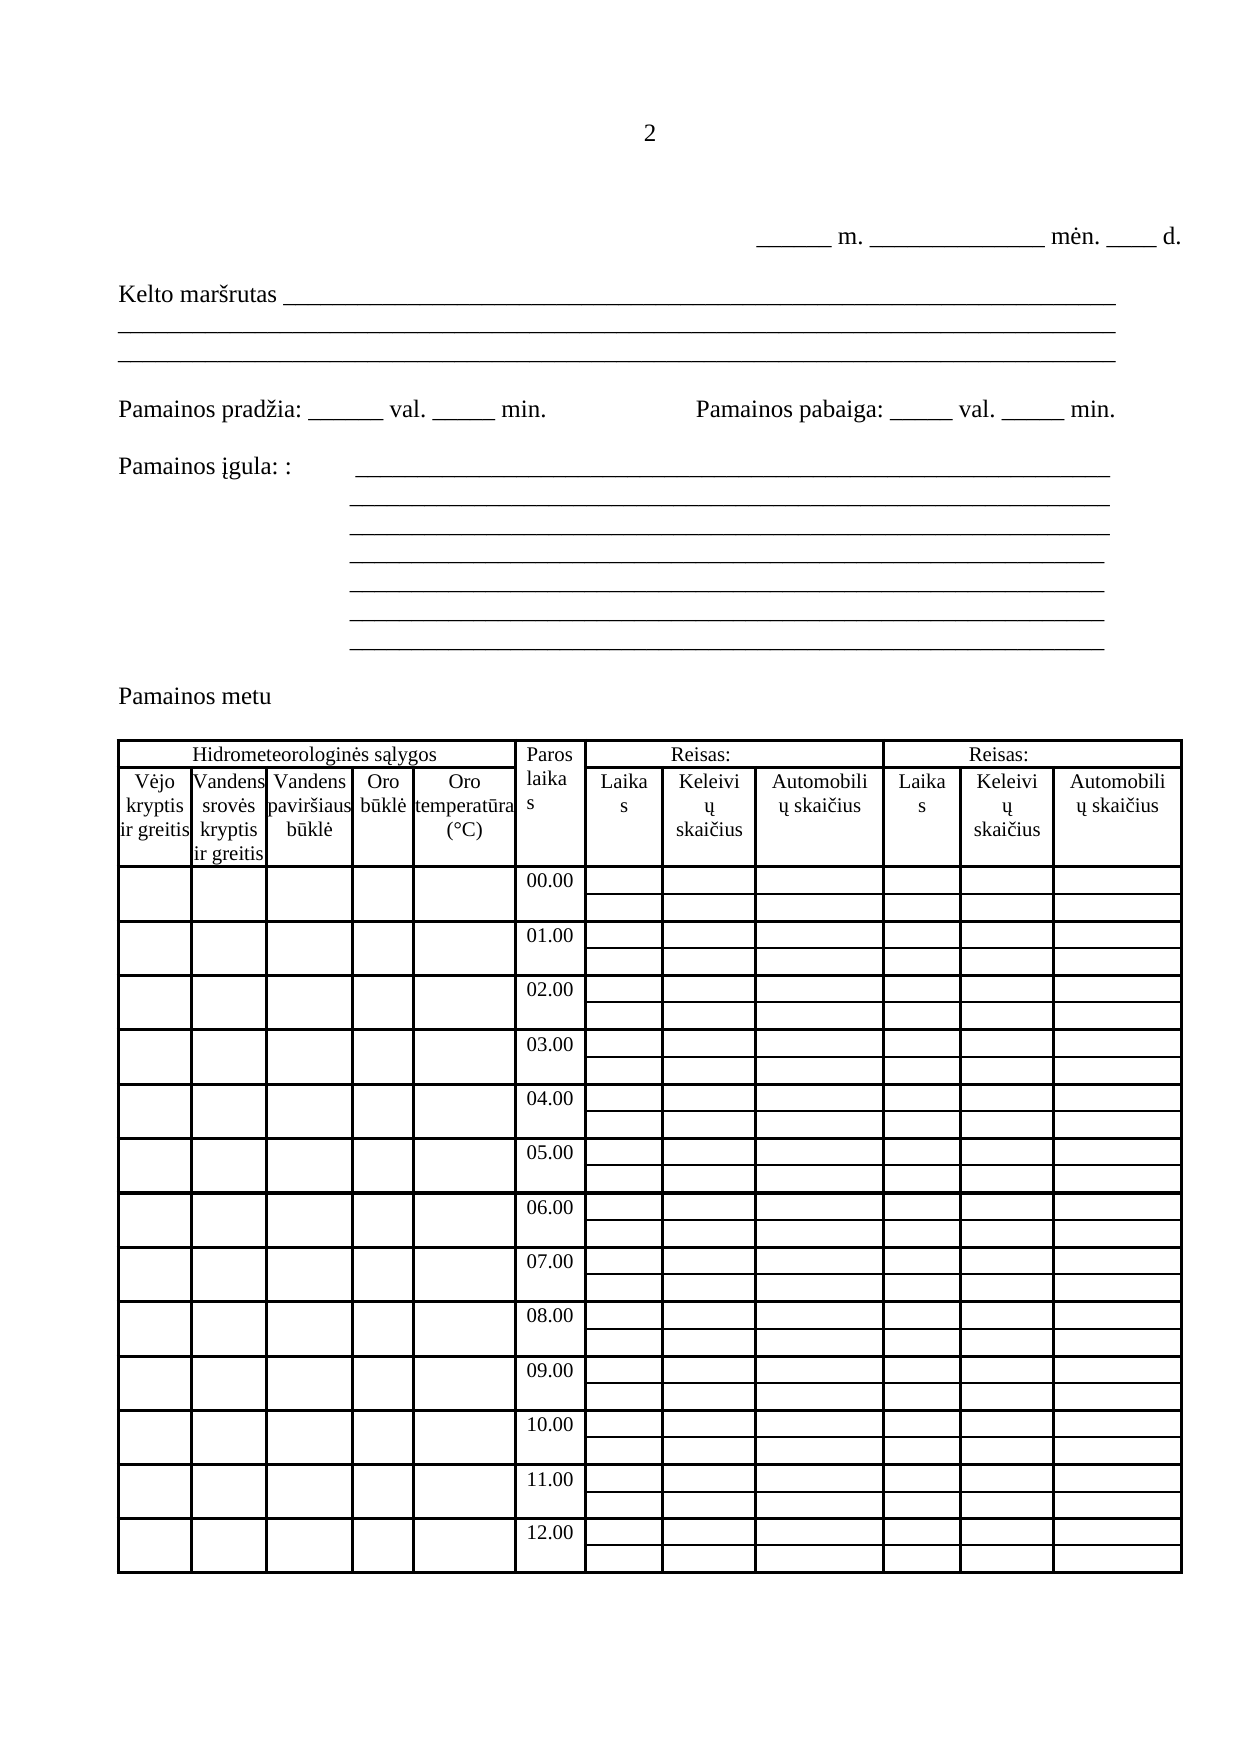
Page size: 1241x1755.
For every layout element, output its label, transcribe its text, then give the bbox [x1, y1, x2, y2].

table_cell [757, 1249, 882, 1273]
table_cell [268, 1358, 351, 1409]
table_cell 03.00 [517, 1031, 584, 1083]
table_cell [962, 923, 1052, 947]
table_cell [961, 1574, 1054, 1598]
text Pamainos metu [118, 681, 1181, 710]
table_cell [587, 1058, 661, 1083]
table_cell [664, 1493, 754, 1517]
table_cell [193, 977, 265, 1028]
table_cell [664, 1058, 754, 1083]
table_cell [962, 1140, 1052, 1164]
table_cell [268, 1303, 351, 1354]
table_cell [1055, 1221, 1180, 1246]
table_cell [193, 1358, 265, 1409]
table_cell [354, 1195, 412, 1246]
table_cell 06.00 [517, 1195, 584, 1246]
table_cell 01.00 [517, 923, 584, 974]
table_cell [757, 1466, 882, 1491]
table_cell [120, 923, 190, 974]
table_cell [415, 1140, 514, 1191]
table_cell [885, 1438, 959, 1463]
table_cell [120, 977, 190, 1028]
table_cell [962, 1520, 1052, 1544]
table_cell [587, 1438, 661, 1463]
table_cell Vėjo kryptis ir greitis [120, 769, 190, 865]
table_cell [962, 1112, 1052, 1137]
table_cell [587, 868, 661, 892]
table_cell [664, 977, 754, 1001]
table_cell [120, 1466, 190, 1517]
table_cell [885, 1412, 959, 1436]
table_cell [193, 1249, 265, 1300]
table_cell [415, 1303, 514, 1354]
table_cell [757, 1303, 882, 1327]
table_cell [885, 1330, 959, 1354]
table_cell [1055, 1303, 1180, 1327]
table_cell [757, 1330, 882, 1354]
table_cell [1055, 895, 1180, 919]
table_cell [664, 1003, 754, 1028]
table_cell [415, 1249, 514, 1300]
table_header Reisas: [885, 742, 1180, 766]
table_cell [1055, 1358, 1180, 1382]
table_cell [664, 1166, 754, 1191]
table_cell [962, 949, 1052, 974]
table_cell [193, 1195, 265, 1246]
table_cell [120, 1140, 190, 1191]
table_cell [757, 1031, 882, 1056]
table_cell Vandens paviršiaus būklė [268, 769, 351, 865]
table_cell [268, 923, 351, 974]
table_cell 11.00 [517, 1466, 584, 1517]
table_cell 02.00 [517, 977, 584, 1028]
table_cell [962, 1275, 1052, 1300]
table_cell [664, 1358, 754, 1382]
table_cell [587, 923, 661, 947]
table_cell [885, 949, 959, 974]
table_cell [757, 1384, 882, 1409]
table_cell [962, 1493, 1052, 1517]
table_cell [193, 1086, 265, 1137]
table_cell [120, 1412, 190, 1463]
table_cell [268, 1249, 351, 1300]
table_cell Oro temperatūra (°C) [415, 769, 514, 865]
table_cell [354, 1358, 412, 1409]
table_cell [664, 895, 754, 919]
table_cell [1055, 1466, 1180, 1491]
table_cell Keleivių skaičius [664, 769, 754, 865]
table_cell [120, 1520, 190, 1571]
table_cell [885, 1058, 959, 1083]
table_cell [268, 1031, 351, 1083]
text ______ m. ______________ mėn. ____ d. [118, 221, 1181, 250]
table_cell 10.00 [517, 1412, 584, 1463]
table_cell [118, 1574, 191, 1598]
table_cell Laikas [587, 769, 661, 865]
table_cell [757, 1166, 882, 1191]
table_cell [1055, 949, 1180, 974]
table_cell [415, 977, 514, 1028]
table_cell [268, 977, 351, 1028]
table_cell [664, 1546, 754, 1571]
table_cell [962, 1195, 1052, 1219]
table_cell [663, 1574, 756, 1598]
table_cell [120, 1086, 190, 1137]
table_cell [193, 1031, 265, 1083]
table_cell [1055, 1438, 1180, 1463]
table_cell [415, 868, 514, 919]
table_cell [268, 1466, 351, 1517]
table_cell Vandens srovės kryptis ir greitis [193, 769, 265, 865]
table_cell [1055, 1384, 1180, 1409]
table_cell [1055, 868, 1180, 892]
table_cell [1054, 1574, 1181, 1598]
table_cell [587, 1166, 661, 1191]
table_cell [1055, 1140, 1180, 1164]
table_cell [268, 1140, 351, 1191]
table_cell [587, 1520, 661, 1544]
table_cell [885, 868, 959, 892]
table_cell [962, 1086, 1052, 1110]
table_cell [757, 1358, 882, 1382]
table_cell [193, 923, 265, 974]
table_cell [268, 1195, 351, 1246]
table_cell [587, 1140, 661, 1164]
table_cell [962, 1466, 1052, 1491]
table_cell [885, 1003, 959, 1028]
table_cell [757, 949, 882, 974]
table_cell [587, 1031, 661, 1056]
table_cell [962, 1249, 1052, 1273]
table_cell [193, 1140, 265, 1191]
table_cell [664, 1438, 754, 1463]
table_cell [885, 895, 959, 919]
table_cell [885, 1140, 959, 1164]
table_cell [664, 1330, 754, 1354]
table_cell [193, 868, 265, 919]
table_cell [664, 949, 754, 974]
table_cell [1055, 1546, 1180, 1571]
table_cell 08.00 [517, 1303, 584, 1354]
table_cell [885, 1112, 959, 1137]
table_cell [664, 1221, 754, 1246]
table_cell [587, 1412, 661, 1436]
table_cell [1055, 1003, 1180, 1028]
table_cell [415, 1086, 514, 1137]
table_cell [415, 1466, 514, 1517]
table_cell [268, 868, 351, 919]
table_cell [587, 1330, 661, 1354]
table_cell [587, 1003, 661, 1028]
table_cell [587, 1358, 661, 1382]
table_cell 07.00 [517, 1249, 584, 1300]
table_cell [757, 1058, 882, 1083]
table_cell [664, 1031, 754, 1056]
table_cell [193, 1520, 265, 1571]
text Pamainos įgula: : [118, 451, 1181, 480]
table_cell [885, 1249, 959, 1273]
table_cell [757, 1003, 882, 1028]
table_cell [885, 1384, 959, 1409]
table_cell [664, 1086, 754, 1110]
table_cell [1055, 1058, 1180, 1083]
table_cell [587, 1303, 661, 1327]
table_cell [757, 1412, 882, 1436]
table_cell [354, 1520, 412, 1571]
table_cell [962, 1546, 1052, 1571]
table_cell [587, 1195, 661, 1219]
table_header Hidrometeorologinės sąlygos [120, 742, 514, 766]
table_cell [415, 1520, 514, 1571]
table_cell [1055, 923, 1180, 947]
table_cell [757, 895, 882, 919]
table_cell [962, 1358, 1052, 1382]
table_cell [757, 868, 882, 892]
table_cell [885, 923, 959, 947]
table_cell [757, 1221, 882, 1246]
table_cell [757, 1140, 882, 1164]
table_cell 00.00 [517, 868, 584, 919]
table_cell [962, 1058, 1052, 1083]
table_cell 09.00 [517, 1358, 584, 1409]
table_cell [757, 1275, 882, 1300]
table_cell [757, 1520, 882, 1544]
table_cell [664, 923, 754, 947]
table_cell [1055, 1493, 1180, 1517]
table_cell [664, 1249, 754, 1273]
table_cell [962, 1221, 1052, 1246]
table_cell [664, 1412, 754, 1436]
table_cell 04.00 [517, 1086, 584, 1137]
table_cell [885, 1493, 959, 1517]
table_cell [193, 1303, 265, 1354]
table_cell Laikas [885, 769, 959, 865]
table_cell [120, 1358, 190, 1409]
table_cell [120, 1249, 190, 1300]
table_cell [354, 1303, 412, 1354]
table_cell [883, 1574, 961, 1598]
table_cell [587, 949, 661, 974]
table_cell [587, 1221, 661, 1246]
table_cell [885, 1195, 959, 1219]
table_cell [268, 1520, 351, 1571]
table_cell [1055, 1275, 1180, 1300]
table_cell [757, 1546, 882, 1571]
text Kelto maršrutas [118, 279, 1181, 307]
table_cell [962, 1003, 1052, 1028]
table_cell [1055, 1195, 1180, 1219]
table_cell [587, 1086, 661, 1110]
table_cell [354, 923, 412, 974]
table_cell [266, 1574, 353, 1598]
table_cell [757, 1112, 882, 1137]
table_cell [962, 1438, 1052, 1463]
table_cell 12.00 [517, 1520, 584, 1571]
table_cell [664, 1195, 754, 1219]
table_cell [885, 1031, 959, 1056]
table_cell [354, 1466, 412, 1517]
table_cell [414, 1574, 515, 1598]
table_cell [757, 923, 882, 947]
table_cell [268, 1412, 351, 1463]
table_cell [757, 977, 882, 1001]
table_cell [193, 1466, 265, 1517]
table_cell [1055, 1112, 1180, 1137]
table_cell [885, 1221, 959, 1246]
table_cell [354, 1031, 412, 1083]
table_cell [664, 868, 754, 892]
table_cell Automobilių skaičius [757, 769, 882, 865]
table_cell [885, 1275, 959, 1300]
table_cell [415, 923, 514, 974]
table_cell [885, 1086, 959, 1110]
table_cell [757, 1086, 882, 1110]
table_cell [962, 1330, 1052, 1354]
table_cell [354, 1086, 412, 1137]
table_cell [587, 895, 661, 919]
table_cell [1055, 1166, 1180, 1191]
table_cell [587, 1493, 661, 1517]
table_header Reisas: [587, 742, 882, 766]
table_cell [1055, 1249, 1180, 1273]
table_cell [962, 1412, 1052, 1436]
table_cell [885, 1520, 959, 1544]
table_cell [885, 1166, 959, 1191]
table_cell [415, 1195, 514, 1246]
table_cell [962, 1384, 1052, 1409]
table_cell [1055, 1412, 1180, 1436]
table_cell [193, 1412, 265, 1463]
table_cell [415, 1031, 514, 1083]
table_cell [353, 1574, 414, 1598]
table_cell [354, 1140, 412, 1191]
table_cell [268, 1086, 351, 1137]
table_cell [962, 868, 1052, 892]
table_cell [587, 1546, 661, 1571]
table_cell [587, 1275, 661, 1300]
table_cell [664, 1140, 754, 1164]
table_cell [587, 977, 661, 1001]
table_cell [354, 977, 412, 1028]
table_cell [757, 1195, 882, 1219]
table_cell [962, 977, 1052, 1001]
table_cell Oro būklė [354, 769, 412, 865]
table_cell [756, 1574, 883, 1598]
table_cell [664, 1384, 754, 1409]
table_cell [664, 1275, 754, 1300]
table_cell [120, 868, 190, 919]
table_cell [515, 1574, 585, 1598]
table_cell [664, 1112, 754, 1137]
table_cell [585, 1574, 663, 1598]
table_cell [885, 1303, 959, 1327]
table_cell [1055, 977, 1180, 1001]
table_cell [354, 1249, 412, 1300]
table_cell 05.00 [517, 1140, 584, 1191]
table_cell [962, 895, 1052, 919]
table_cell [587, 1384, 661, 1409]
table_cell Keleivių skaičius [962, 769, 1052, 865]
table_cell [664, 1303, 754, 1327]
table_cell [885, 1546, 959, 1571]
table_cell [354, 1412, 412, 1463]
table_cell [962, 1031, 1052, 1056]
table_cell [587, 1249, 661, 1273]
table_cell [415, 1358, 514, 1409]
table_cell [191, 1574, 266, 1598]
table_cell [1055, 1031, 1180, 1056]
table_cell [885, 1358, 959, 1382]
table_cell [120, 1195, 190, 1246]
table_cell [962, 1303, 1052, 1327]
table_cell [1055, 1086, 1180, 1110]
table_cell [885, 977, 959, 1001]
table_cell [664, 1466, 754, 1491]
table_cell [587, 1466, 661, 1491]
table_cell [120, 1031, 190, 1083]
table_cell [885, 1466, 959, 1491]
table_cell [757, 1438, 882, 1463]
table_cell [120, 1303, 190, 1354]
table_cell [962, 1166, 1052, 1191]
table_cell [354, 868, 412, 919]
text Pamainos pradžia: ______ val. _____ min. Pamainos pabaiga: _____ val. _____ min. [118, 394, 1181, 422]
table_cell [757, 1493, 882, 1517]
table_cell Automobilių skaičius [1055, 769, 1180, 865]
table_cell [587, 1112, 661, 1137]
table_cell [415, 1412, 514, 1463]
table_cell [1055, 1520, 1180, 1544]
table_cell [1055, 1330, 1180, 1354]
table_cell [664, 1520, 754, 1544]
table_header Paros laikas [517, 742, 584, 865]
